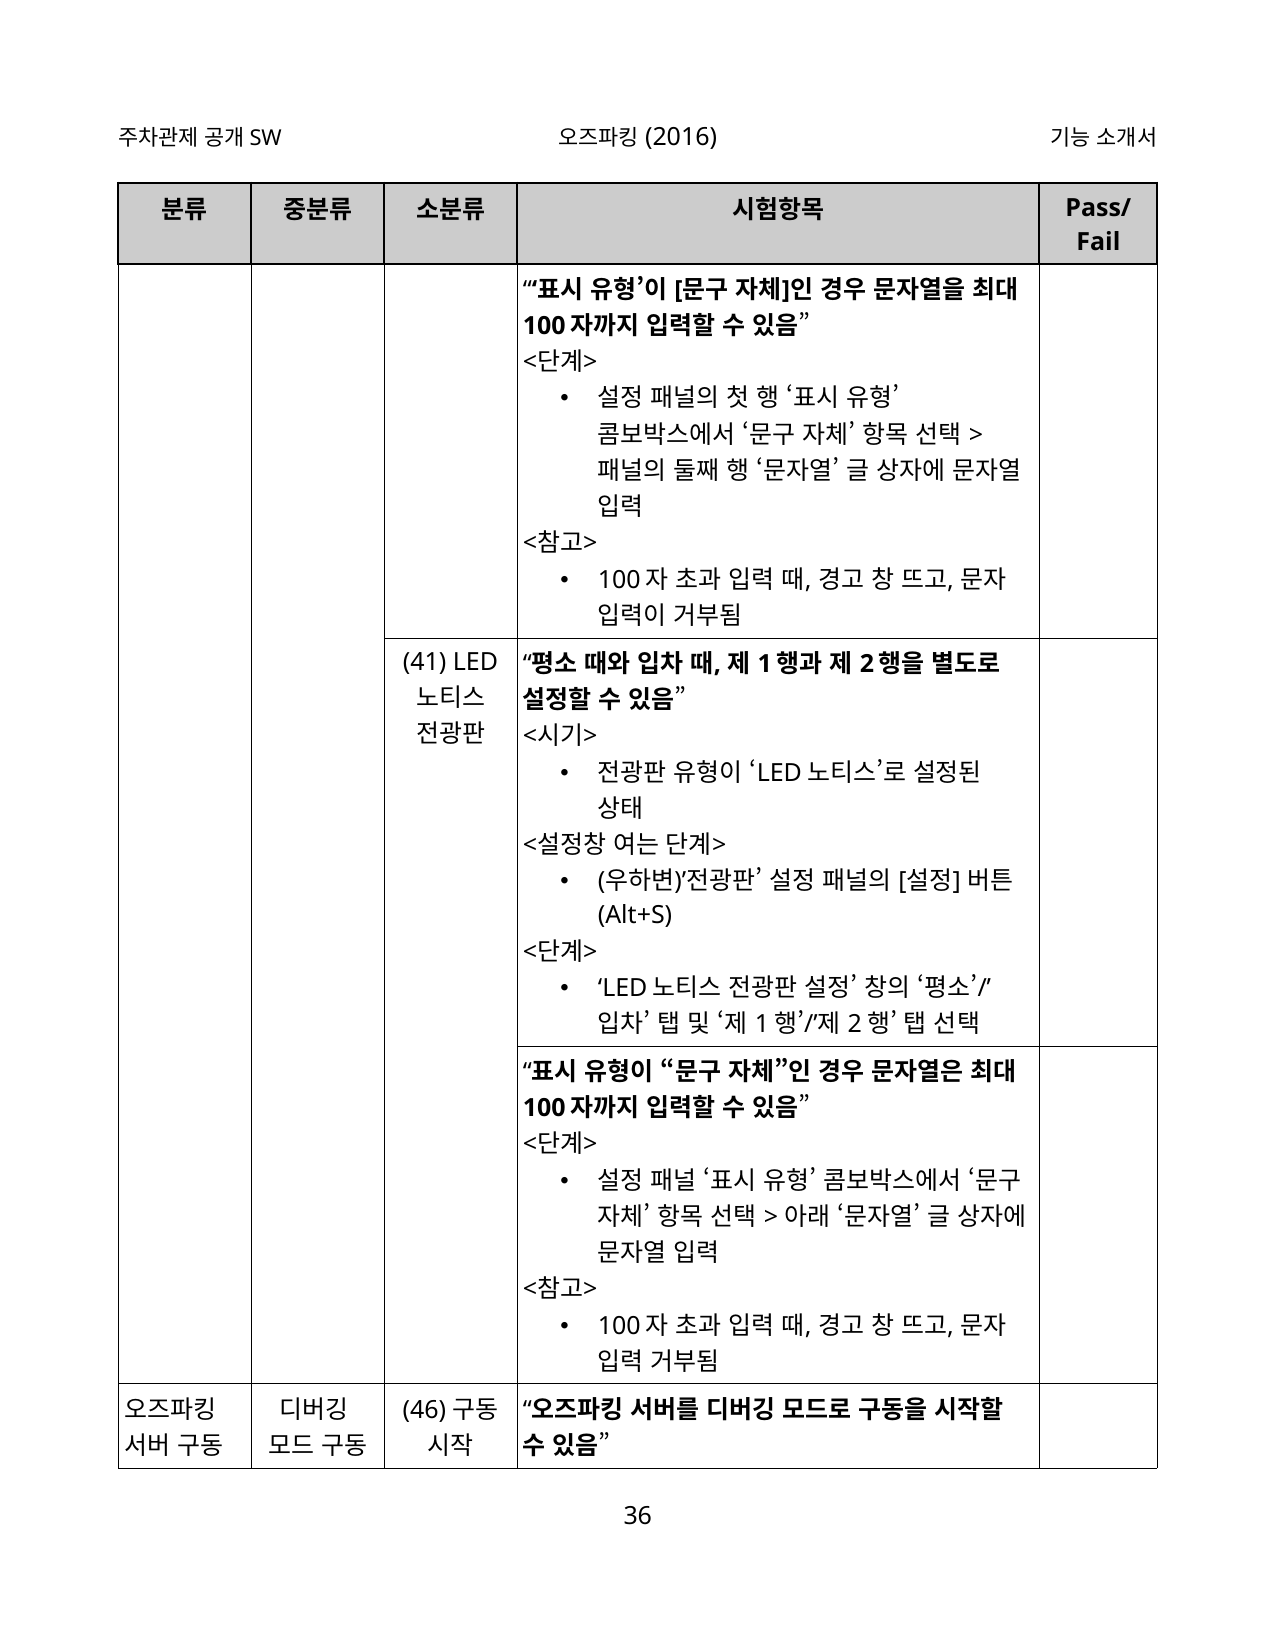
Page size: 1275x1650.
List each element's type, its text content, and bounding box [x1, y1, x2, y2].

table_cell (46) 구동 시작 [385, 1384, 517, 1467]
table_cell “‘표시 유형’이 [문구 자체]인 경우 문자열을 최대 100자까지 입력할 수 있음” <단계> 설정 패널의 첫 행 ‘표시 유형’ 콤보박스에서 ‘문구 자체’ 항목 선택 > 패널의 둘째 행 ‘문자열’ 글 상자에 문자열 입력 <참고> 100자 초과 입력 때, 경고 창 뜨고, 문자 입력이 거부됨 [518, 265, 1039, 637]
table_cell [1040, 1047, 1157, 1383]
table_cell 디버깅 모드 구동 [252, 1384, 384, 1467]
table_header 시험항목 [518, 184, 1038, 263]
table_cell “표시 유형이 “문구 자체”인 경우 문자열은 최대 100자까지 입력할 수 있음” <단계> 설정 패널 ‘표시 유형’ 콤보박스에서 ‘문구 자체’ 항목 선택 > 아래 ‘문자열’ 글 상자에 문자열 입력 <참고> 100자 초과 입력 때, 경고 창 뜨고, 문자 입력 거부됨 [518, 1047, 1039, 1383]
table_cell [119, 265, 251, 1383]
table_cell [385, 265, 517, 637]
table_cell “평소 때와 입차 때, 제 1행과 제 2행을 별도로 설정할 수 있음” <시기> 전광판 유형이 ‘LED노티스’로 설정된 상태 <설정창 여는 단계> (우하변)’전광판’ 설정 패널의 [설정] 버튼(Alt+S) <단계> ‘LED노티스 전광판 설정’ 창의 ‘평소’/’입차’ 탭 및 ‘제 1행’/’제 2행’ 탭 선택 [518, 639, 1039, 1046]
table_header 분류 [119, 184, 250, 263]
table_cell [252, 265, 384, 1383]
table_cell 오즈파킹 서버 구동 [119, 1384, 251, 1467]
table_cell [1040, 639, 1157, 1046]
table_cell “오즈파킹 서버를 디버깅 모드로 구동을 시작할 수 있음” [518, 1384, 1039, 1467]
table_cell [1040, 265, 1157, 637]
table_cell (41) LED노티스 전광판 [385, 639, 517, 1383]
table_header Pass/Fail [1040, 184, 1156, 263]
table_header 소분류 [385, 184, 516, 263]
table_cell [1040, 1384, 1157, 1467]
table_header 중분류 [252, 184, 383, 263]
